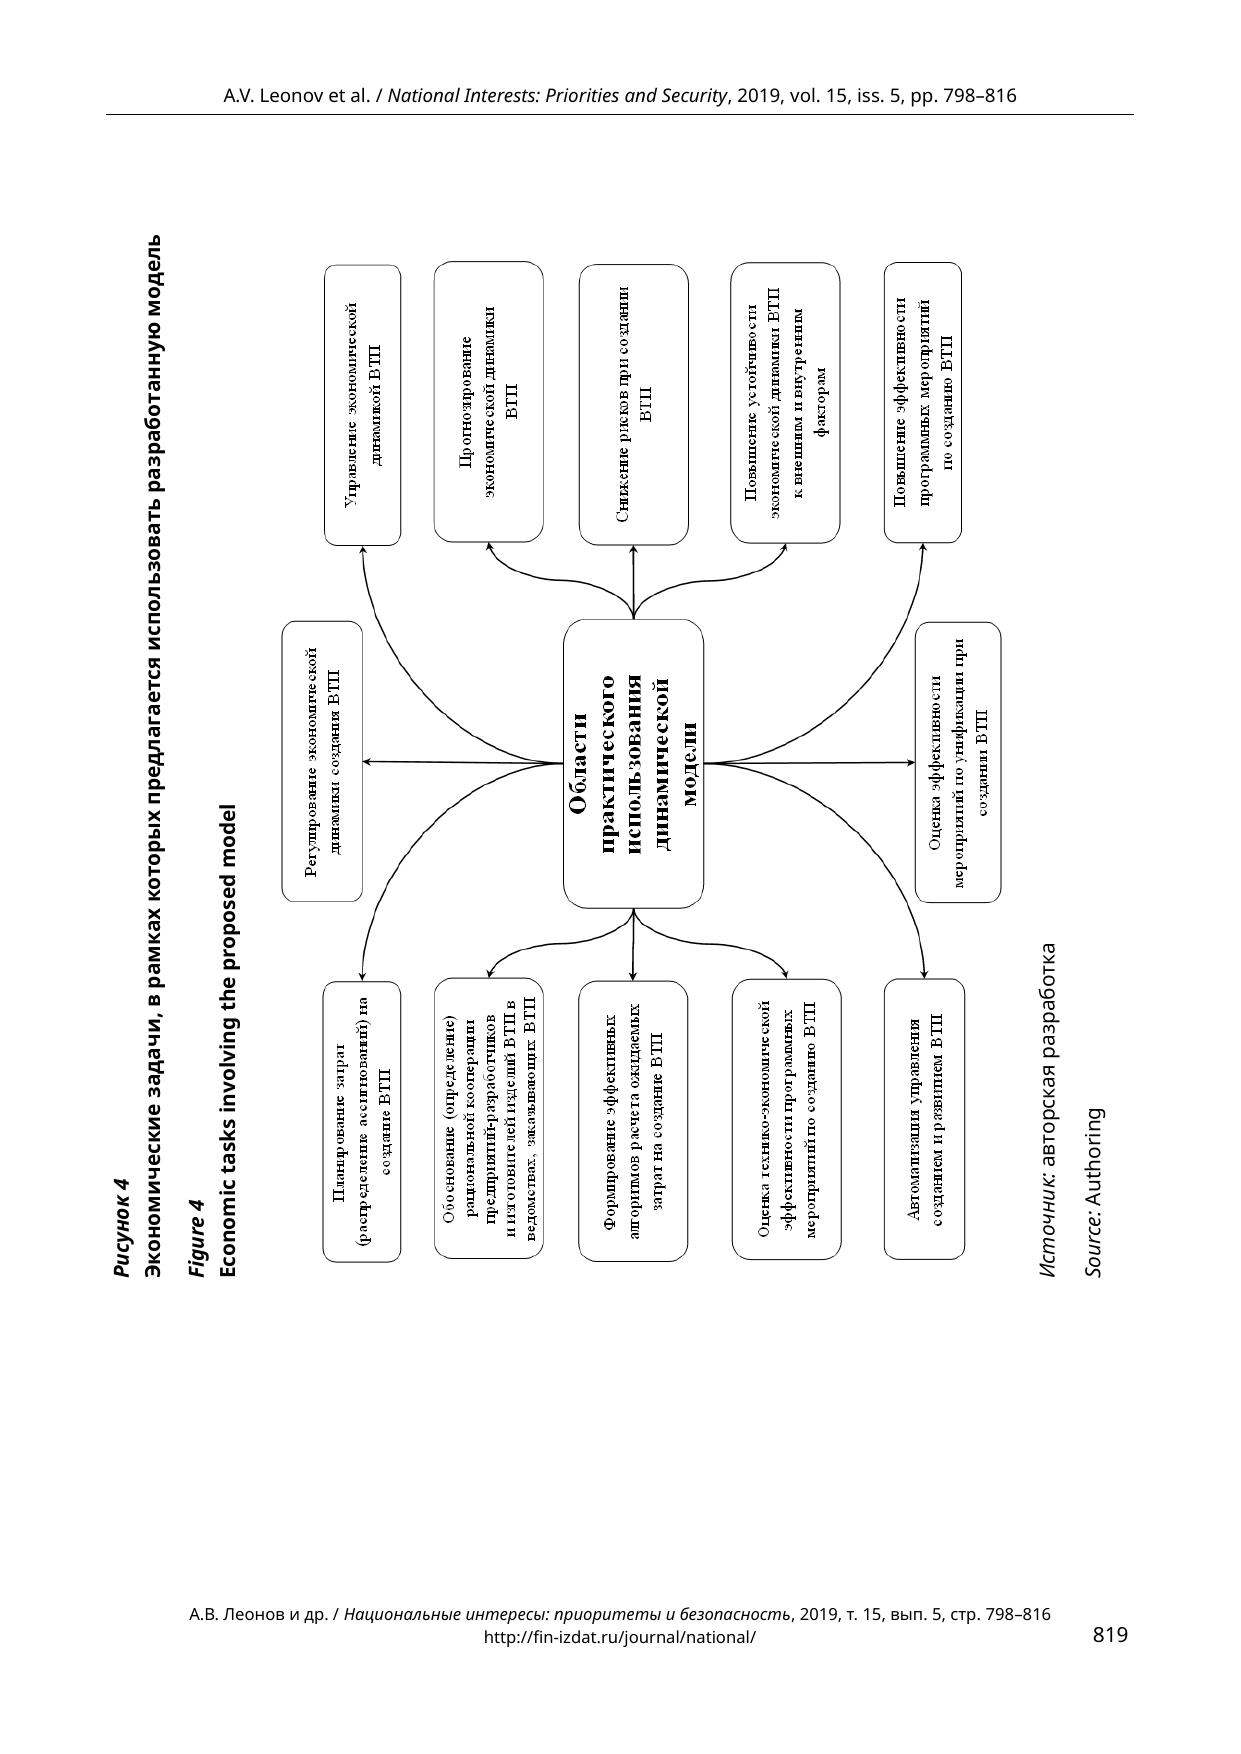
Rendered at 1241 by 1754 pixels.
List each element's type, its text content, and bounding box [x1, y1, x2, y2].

picture [265, 243, 1017, 1279]
table_header Экономические задачи, в рамках которых предлагается использовать разработанную модель [138, 234, 181, 1279]
table_header Рисунок 4 [106, 234, 137, 1279]
table_header Source: Authoring [1078, 234, 1134, 1279]
table_header Figure 4 [181, 234, 213, 1279]
table_header [265, 234, 1032, 1279]
table_header Economic tasks involving the proposed model [213, 234, 265, 1279]
table_header Источник: авторская разработка [1032, 234, 1078, 1279]
